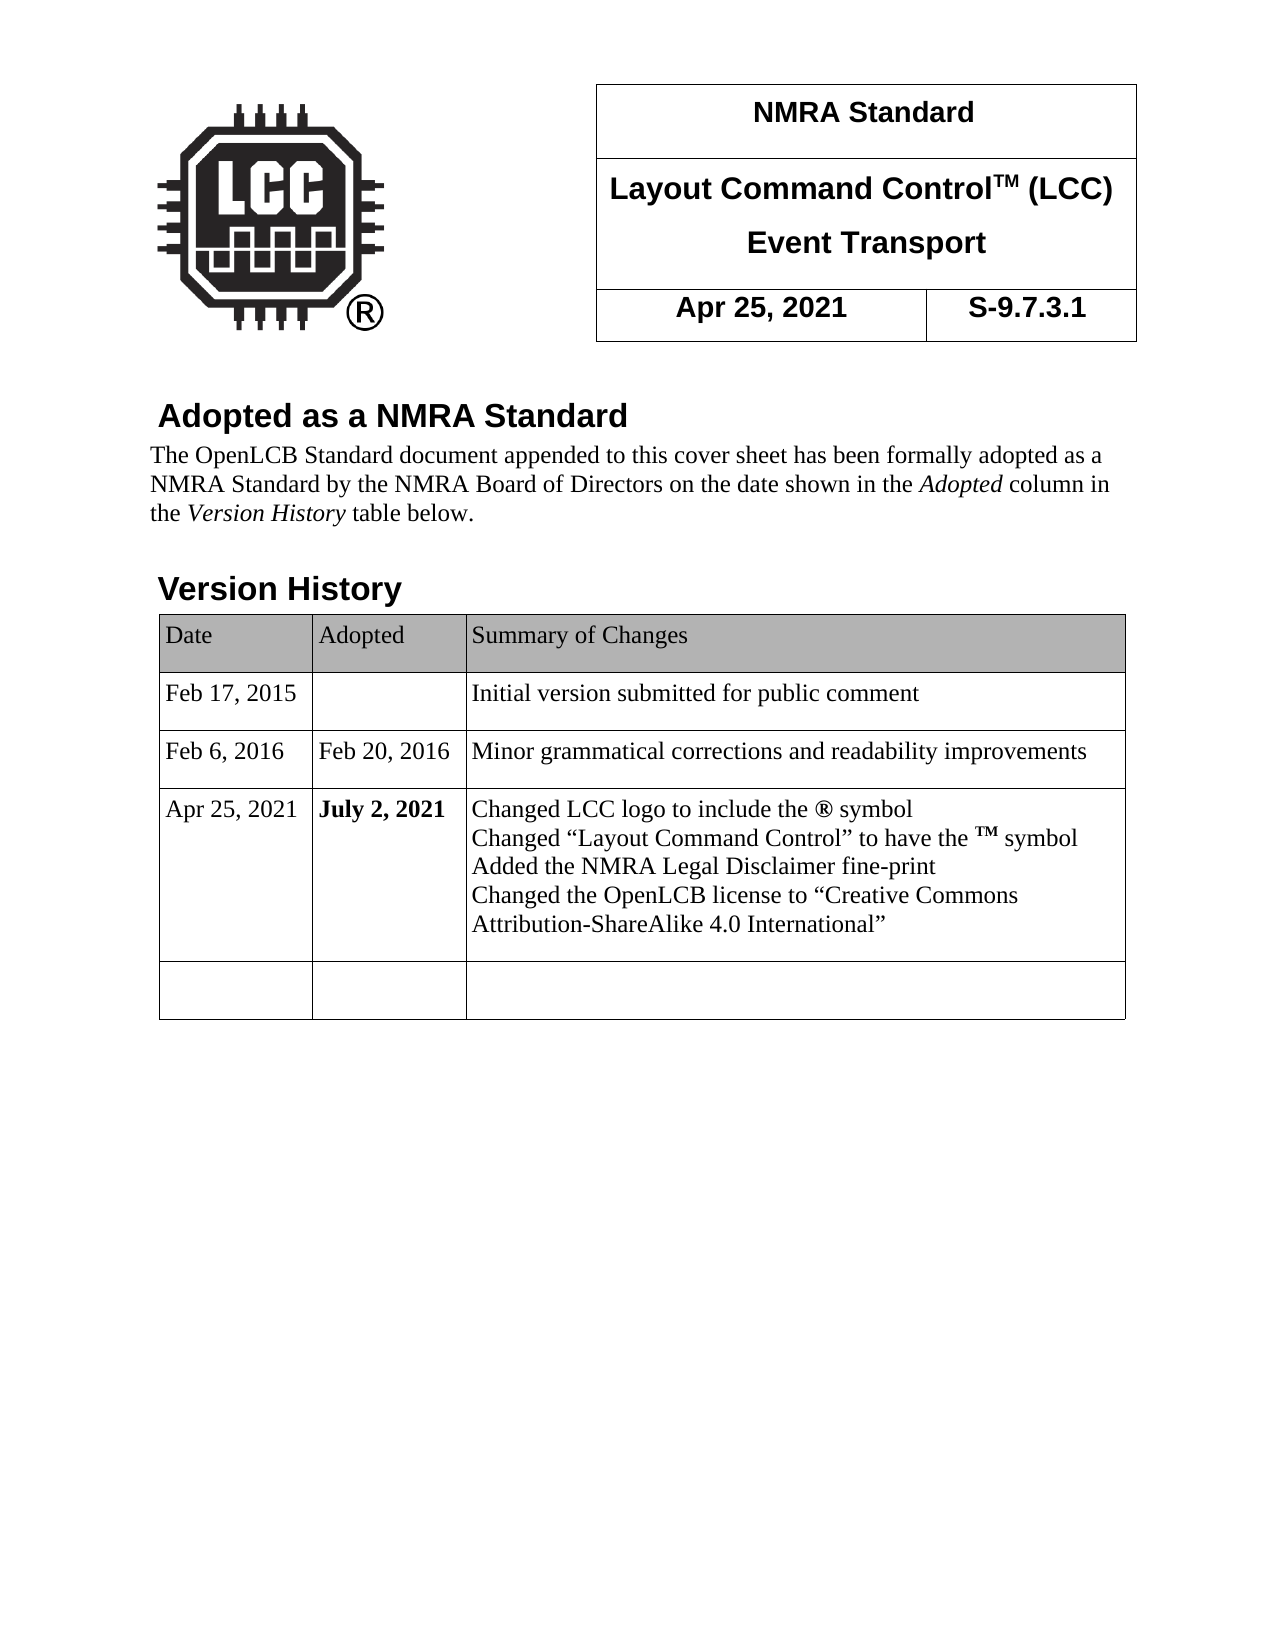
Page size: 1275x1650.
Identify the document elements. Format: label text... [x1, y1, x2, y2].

table_cell Minor grammatical corrections and readability improvements [467, 731, 1125, 788]
subtitle Version History [112, 569, 1125, 608]
table_cell Initial version submitted for public comment [467, 673, 1125, 730]
table_cell [313, 962, 466, 1019]
table_cell Apr 25, 2021 [160, 789, 312, 961]
table_cell July 2, 2021 [313, 789, 466, 961]
text The OpenLCB Standard document appended to this cover sheet has been formally adopted as a NMRA Standard by the NMRA Board of Directors on the date shown in the Adopted column in the Version History table below. [150, 440, 1125, 527]
table_header Adopted [313, 615, 466, 672]
table_cell Feb 6, 2016 [160, 731, 312, 788]
picture [138, 85, 405, 347]
table_cell Feb 20, 2016 [313, 731, 466, 788]
table_header Summary of Changes [467, 615, 1125, 672]
table_cell [160, 962, 312, 1019]
table_header Date [160, 615, 312, 672]
table_cell Feb 17, 2015 [160, 673, 312, 730]
table_cell [467, 962, 1125, 1019]
table_cell [313, 673, 466, 730]
table_cell Changed LCC logo to include the ® symbol Changed “Layout Command Control” to have the TM symbol Added the NMRA Legal Disclaimer fine-print Changed the OpenLCB license to “Creative Commons Attribution-ShareAlike 4.0 International” [467, 789, 1125, 961]
subtitle Adopted as a NMRA Standard [112, 396, 1125, 434]
